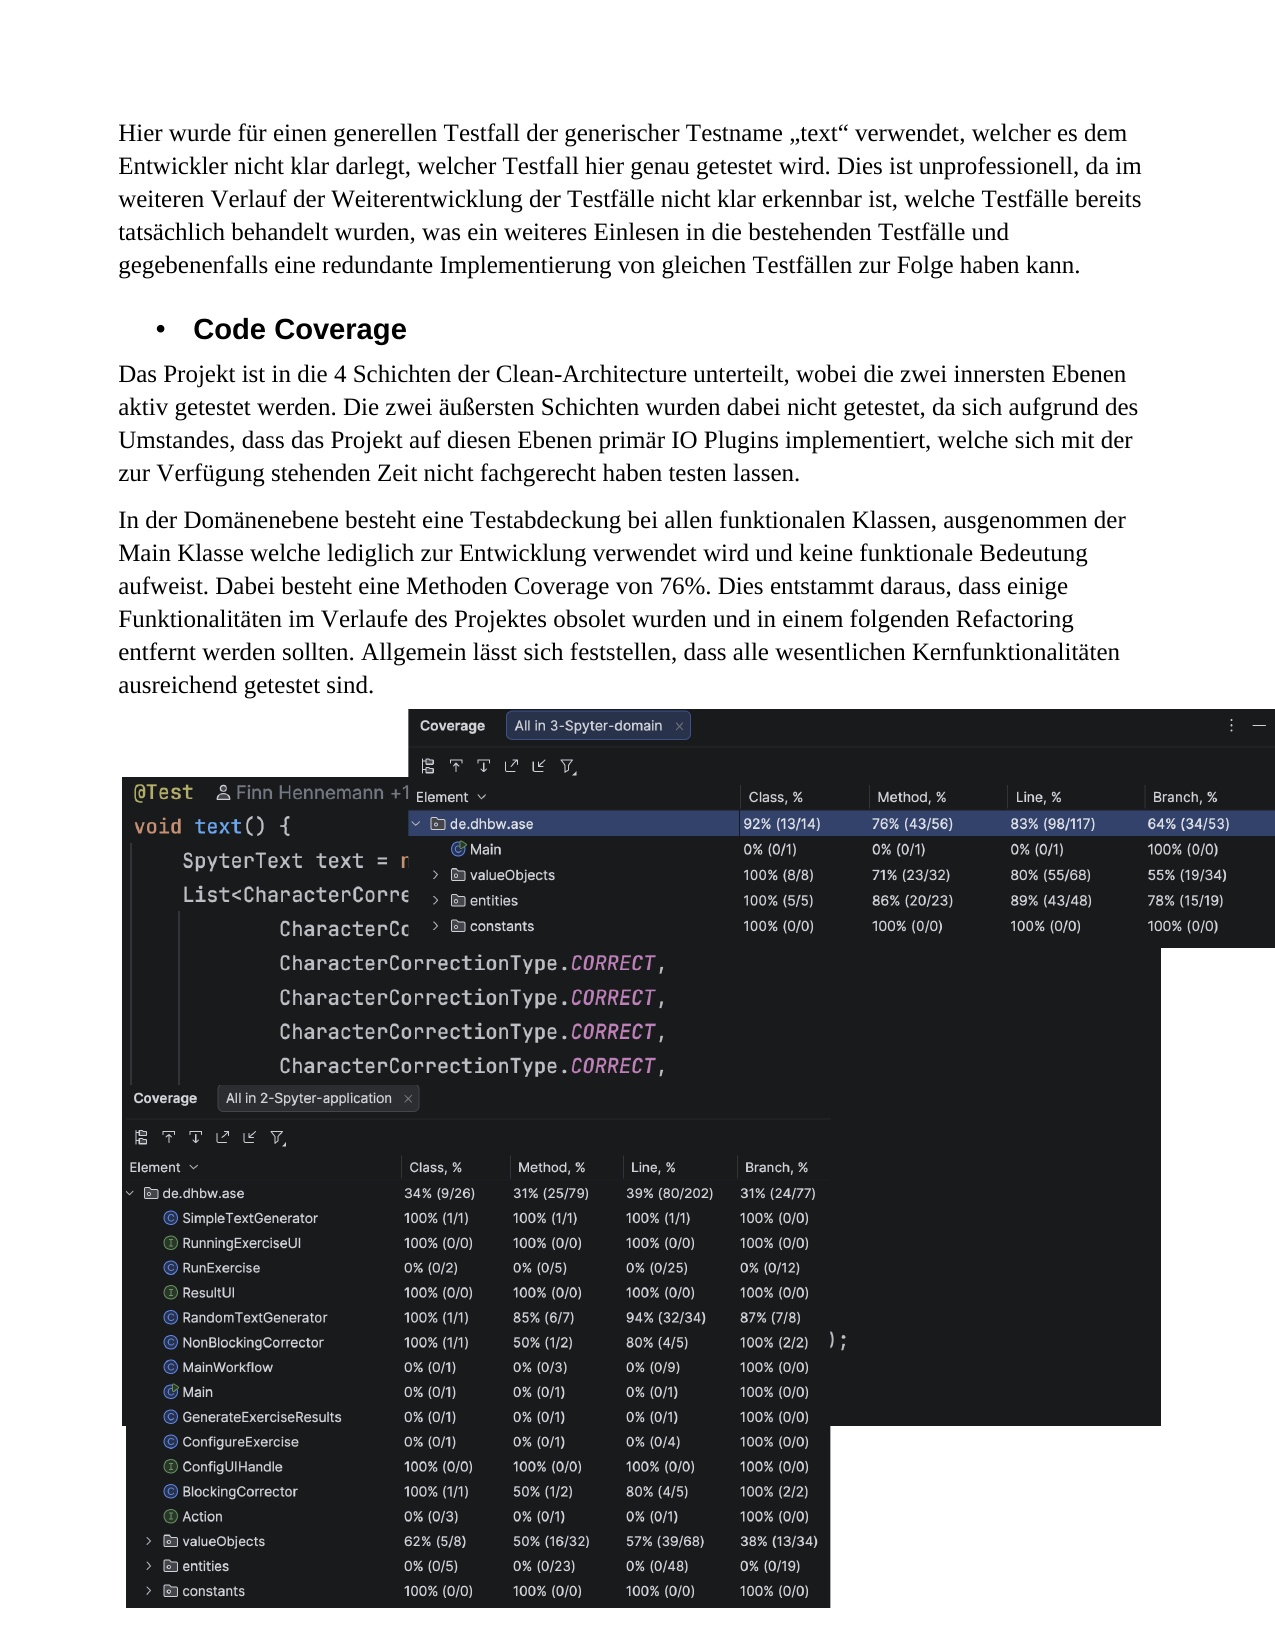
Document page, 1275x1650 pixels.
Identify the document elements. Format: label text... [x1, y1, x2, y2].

text Das Projekt ist in die 4 Schichten der Clean-Architecture unterteilt, wobei die zwei innersten Ebenen aktiv getestet werden. Die zwei äußersten Schichten wurden dabei nicht getestet, da sich aufgrund des Umstandes, dass das Projekt auf diesen Ebenen primär IO Plugins implementiert, welche sich mit der zur Verfügung stehenden Zeit nicht fachgerecht haben testen lassen. [118, 359, 1157, 486]
subtitle Code Coverage [156, 312, 1157, 346]
text In der Domänenebene besteht eine Testabdeckung bei allen funktionalen Klassen, ausgenommen der Main Klasse welche lediglich zur Entwicklung verwendet wird und keine funktionale Bedeutung aufweist. Dabei besteht eine Methoden Coverage von 76%. Dies entstammt daraus, dass einige Funktionalitäten im Verlaufe des Projektes obsolet wurden und in einem folgenden Refactoring entfernt werden sollten. Allgemein lässt sich feststellen, dass alle wesentlichen Kernfunktionalitäten ausreichend getestet sind. [118, 505, 1157, 699]
text Hier wurde für einen generellen Testfall der generischer Testname „text“ verwendet, welcher es dem Entwickler nicht klar darlegt, welcher Testfall hier genau getestet wird. Dies ist unprofessionell, da im weiteren Verlauf der Weiterentwicklung der Testfälle nicht klar erkennbar ist, welche Testfälle bereits tatsächlich behandelt wurden, was ein weiteres Einlesen in die bestehenden Testfälle und gegebenenfalls eine redundante Implementierung von gleichen Testfällen zur Folge haben kann. [118, 118, 1157, 279]
picture [122, 709, 1275, 1608]
